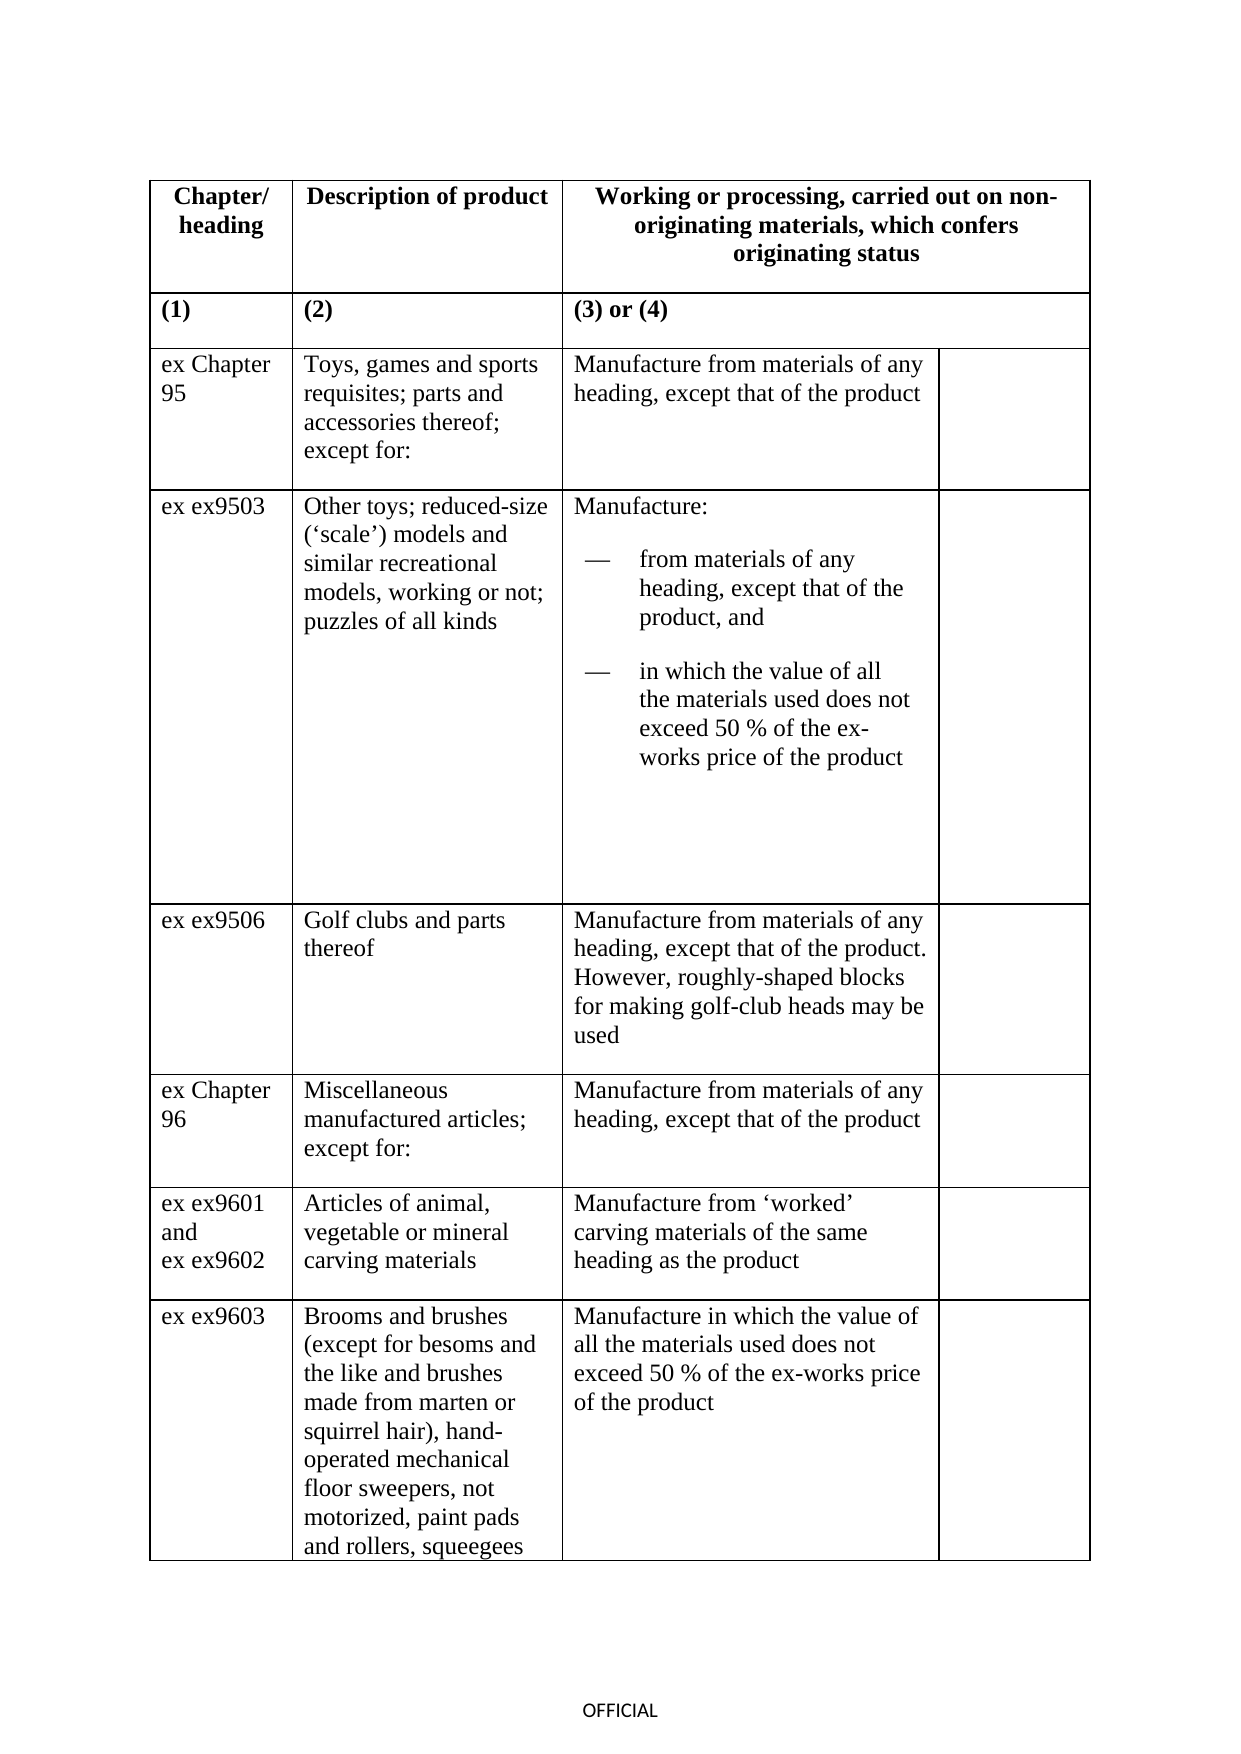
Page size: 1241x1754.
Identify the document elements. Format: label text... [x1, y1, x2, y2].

table_cell Manufacture: [563, 491, 938, 903]
table_cell in which the value of all the materials used does not exceed 50 % of the ex-works price of the product [628, 656, 928, 796]
table_cell Articles of animal, vegetable or mineral carving materials [293, 1188, 562, 1299]
table_cell ex ex9603 [151, 1301, 292, 1559]
table_header Chapter/ heading [151, 181, 292, 292]
table_header from materials of any heading, except that of the product, and [628, 545, 928, 656]
table_cell (2) [293, 294, 562, 348]
table_cell Manufacture in which the value of all the materials used does not exceed 50 % of the ex-works price of the product [563, 1301, 938, 1559]
table_cell Manufacture from ‘worked’ carving materials of the same heading as the product [563, 1188, 938, 1299]
table_header Description of product [293, 181, 562, 292]
table_cell Miscellaneous manufactured articles; except for: [293, 1075, 562, 1186]
table_cell — [574, 656, 628, 796]
table_cell ex Chapter 96 [151, 1075, 292, 1186]
table_cell Manufacture from materials of any heading, except that of the product [563, 1075, 938, 1186]
table_cell Golf clubs and parts thereof [293, 905, 562, 1073]
table_cell [940, 905, 1089, 1073]
table_cell ex ex9506 [151, 905, 292, 1073]
table_cell Manufacture from materials of any heading, except that of the product. However, roughly-shaped blocks for making golf-club heads may be used [563, 905, 938, 1073]
table_cell Other toys; reduced-size (‘scale’) models and similar recreational models, working or not; puzzles of all kinds [293, 491, 562, 903]
table_cell ex Chapter 95 [151, 349, 292, 489]
table_cell Manufacture from materials of any heading, except that of the product [563, 349, 938, 489]
table_cell Toys, games and sports requisites; parts and accessories thereof; except for: [293, 349, 562, 489]
table_cell [940, 491, 1089, 903]
table_cell ex ex9503 [151, 491, 292, 903]
table_cell (1) [151, 294, 292, 348]
table_cell ex ex9601 and ex ex9602 [151, 1188, 292, 1299]
table_cell (3) or (4) [563, 294, 1089, 348]
table_header — [574, 545, 628, 656]
table_header Working or processing, carried out on non-originating materials, which confers originating status [563, 181, 1089, 292]
table_cell [940, 1301, 1089, 1559]
table_cell [940, 1075, 1089, 1186]
table_cell [940, 1188, 1089, 1299]
table_cell Brooms and brushes (except for besoms and the like and brushes made from marten or squirrel hair), hand-operated mechanical floor sweepers, not motorized, paint pads and rollers, squeegees [293, 1301, 562, 1559]
table_cell [940, 349, 1089, 489]
